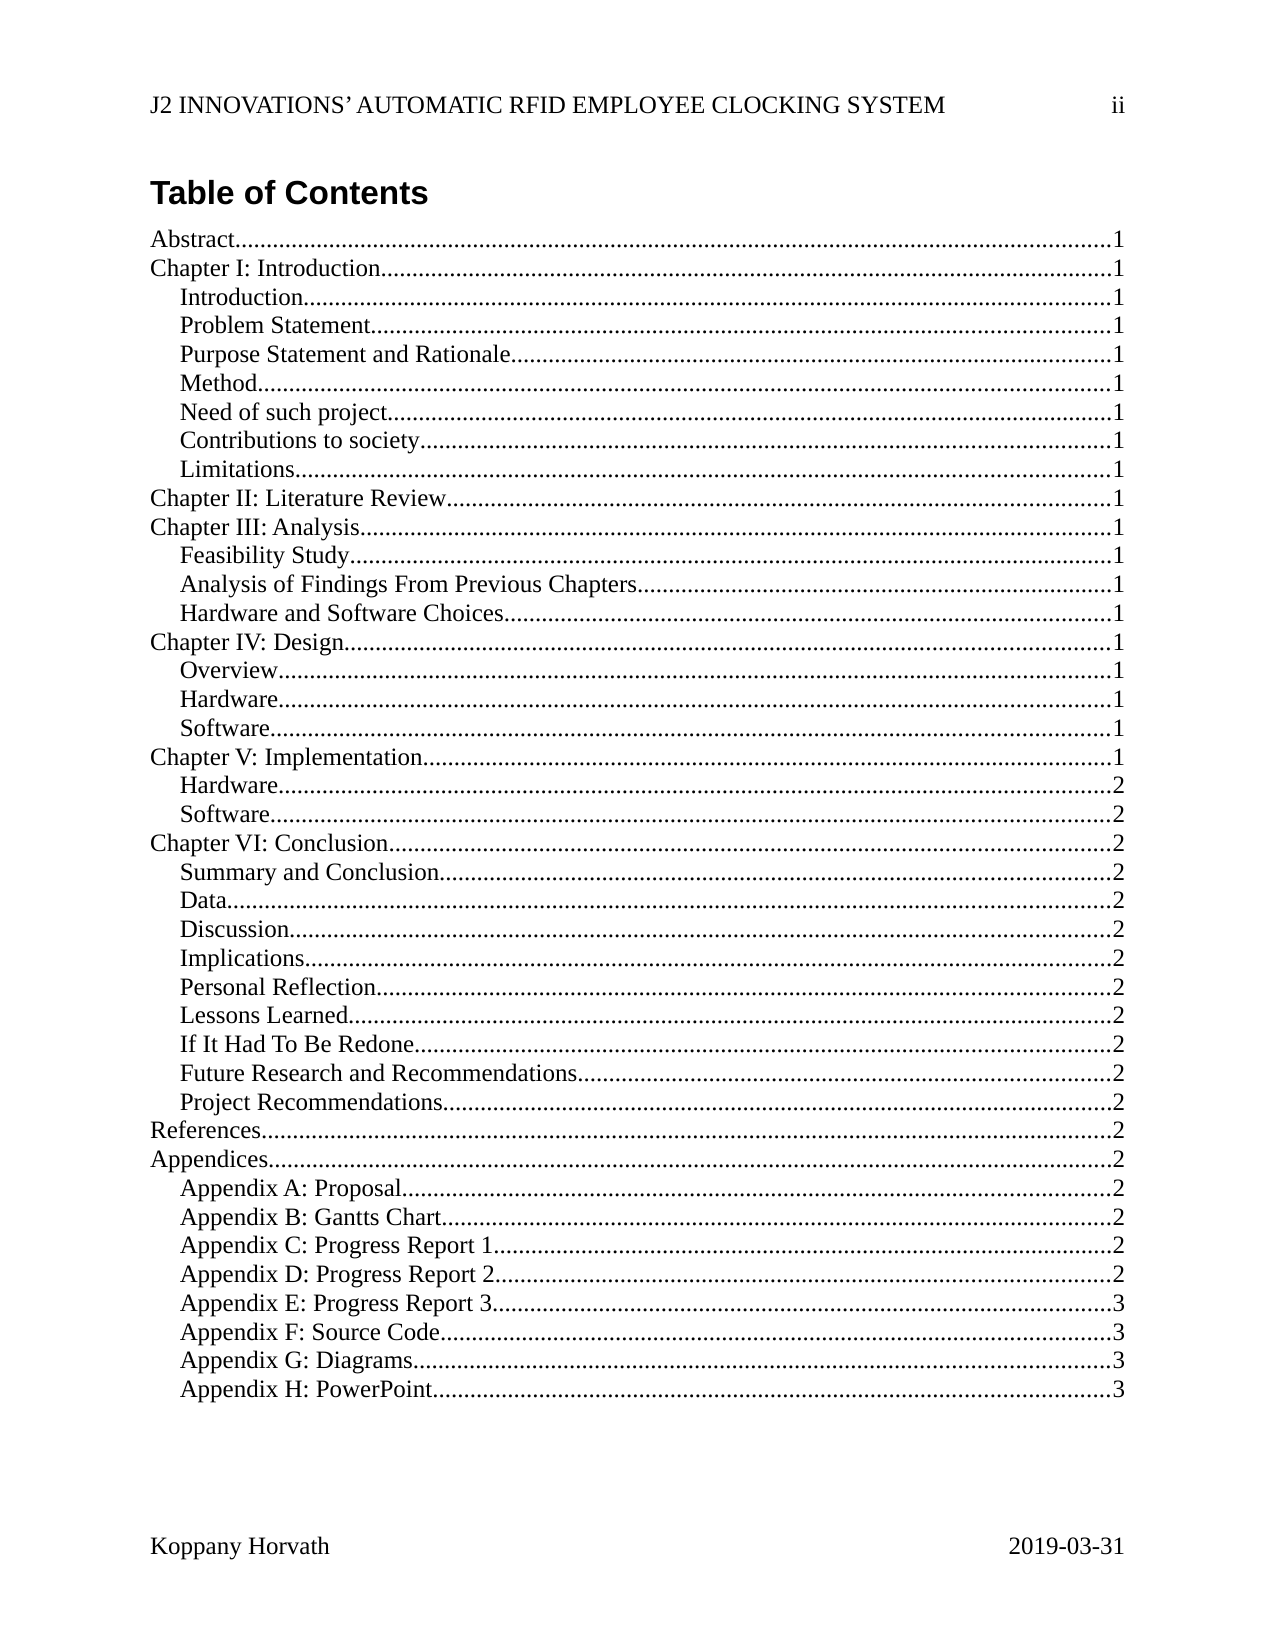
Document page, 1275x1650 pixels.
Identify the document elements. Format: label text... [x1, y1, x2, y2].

text Feasibility Study 1 [179, 540, 1125, 569]
text Contributions to society 1 [179, 425, 1125, 454]
text Personal Reflection 2 [179, 972, 1125, 1000]
text Need of such project 1 [179, 397, 1125, 425]
text Overview 1 [179, 655, 1125, 684]
text Hardware 1 [179, 684, 1125, 713]
text Limitations 1 [179, 454, 1125, 483]
text Discussion 2 [179, 914, 1125, 943]
text Method 1 [179, 368, 1125, 397]
text Appendix H: PowerPoint 3 [179, 1374, 1125, 1403]
text Appendix E: Progress Report 3 3 [179, 1288, 1125, 1317]
text References 2 [150, 1115, 1125, 1144]
subtitle Table of Contents [150, 173, 1125, 212]
text Appendix C: Progress Report 1 2 [179, 1230, 1125, 1259]
text Future Research and Recommendations 2 [179, 1058, 1125, 1087]
text Appendix G: Diagrams 3 [179, 1345, 1125, 1374]
text Software 1 [179, 713, 1125, 742]
text Problem Statement 1 [179, 310, 1125, 339]
text Purpose Statement and Rationale 1 [179, 339, 1125, 368]
text Implications 2 [179, 943, 1125, 972]
text Chapter I: Introduction 1 [150, 253, 1125, 282]
text Hardware 2 [179, 770, 1125, 799]
text Abstract 1 [150, 224, 1125, 253]
text Appendices 2 [150, 1144, 1125, 1173]
text Chapter IV: Design 1 [150, 627, 1125, 655]
text Appendix F: Source Code 3 [179, 1317, 1125, 1345]
text Introduction 1 [179, 282, 1125, 310]
text Summary and Conclusion 2 [179, 857, 1125, 885]
text Chapter V: Implementation 1 [150, 742, 1125, 770]
text Appendix A: Proposal 2 [179, 1173, 1125, 1202]
text Software 2 [179, 799, 1125, 828]
text Data 2 [179, 885, 1125, 914]
text Appendix D: Progress Report 2 2 [179, 1259, 1125, 1288]
text Analysis of Findings From Previous Chapters 1 [179, 569, 1125, 598]
text Chapter VI: Conclusion 2 [150, 828, 1125, 857]
text If It Had To Be Redone 2 [179, 1029, 1125, 1058]
text Appendix B: Gantts Chart 2 [179, 1202, 1125, 1230]
text Project Recommendations 2 [179, 1087, 1125, 1115]
text Chapter II: Literature Review 1 [150, 483, 1125, 512]
text Hardware and Software Choices 1 [179, 598, 1125, 627]
text Chapter III: Analysis 1 [150, 512, 1125, 540]
text Lessons Learned 2 [179, 1000, 1125, 1029]
